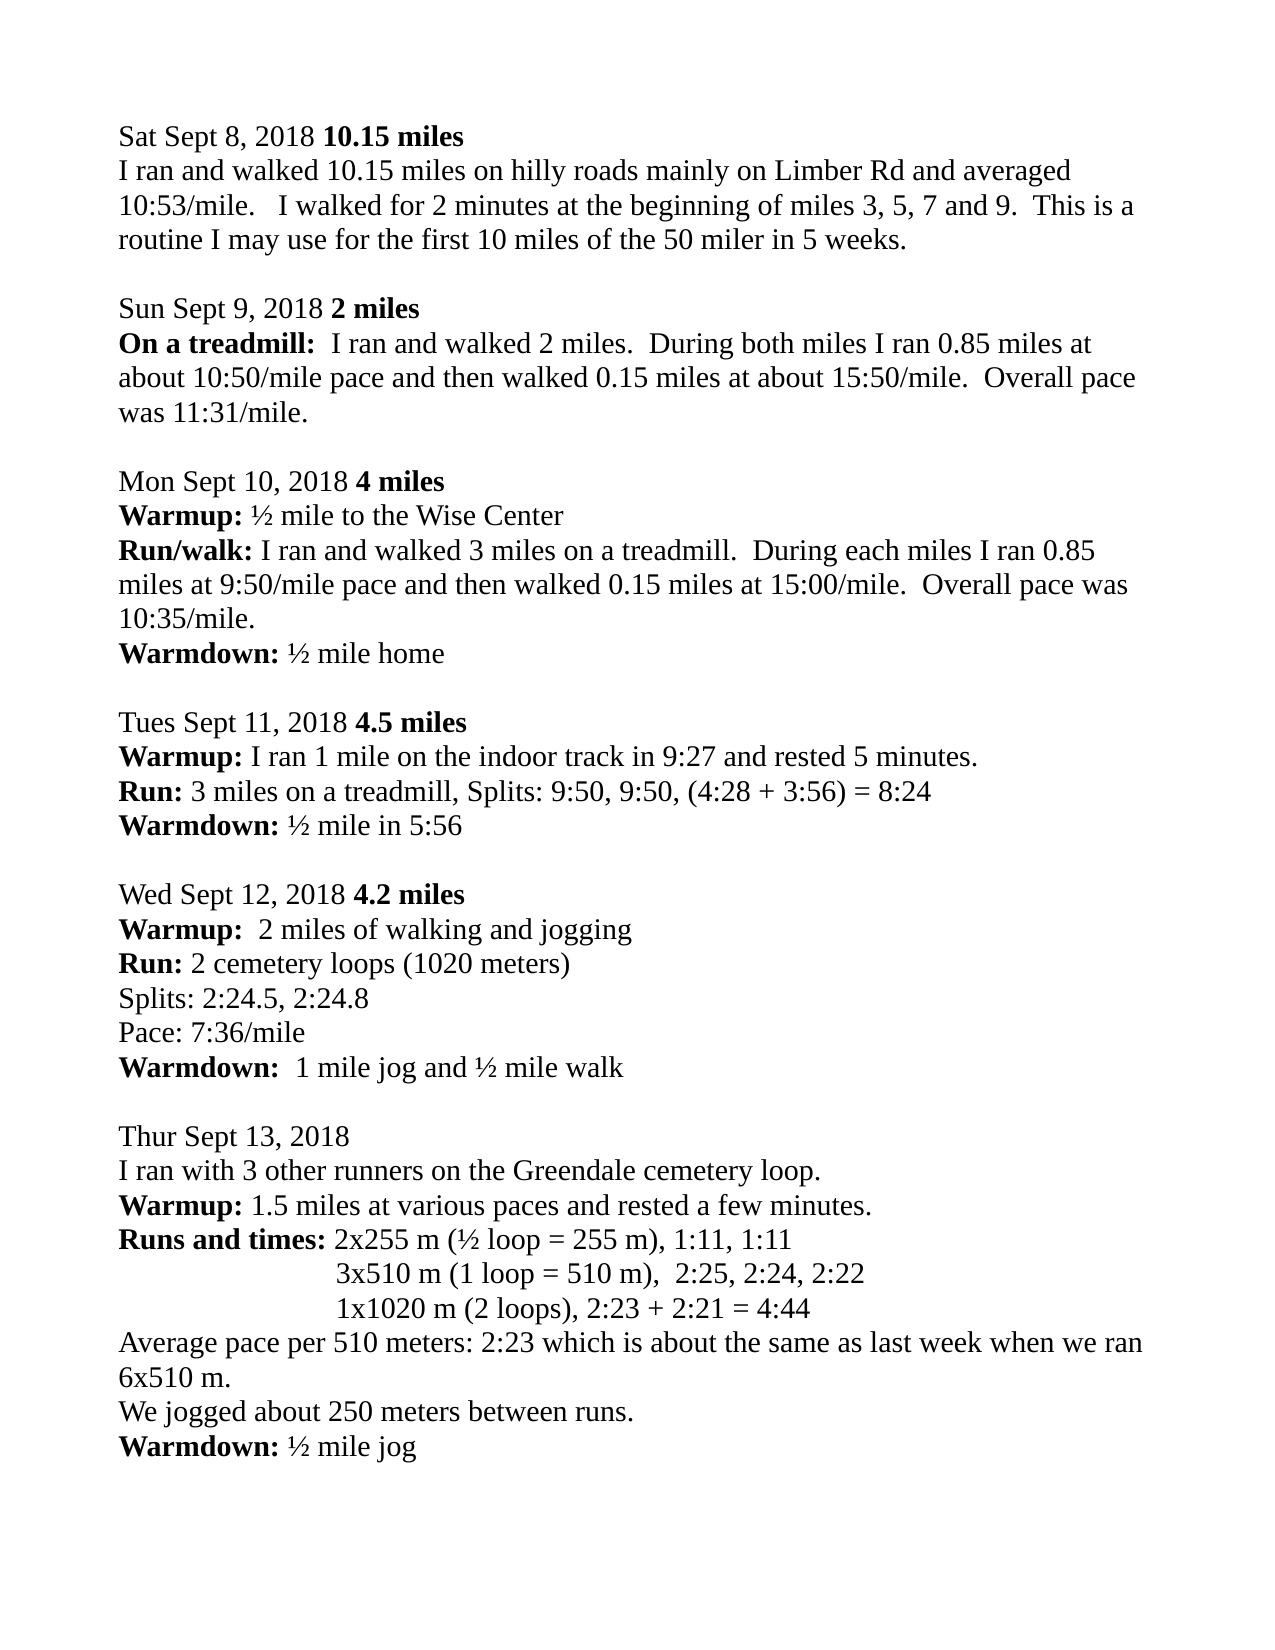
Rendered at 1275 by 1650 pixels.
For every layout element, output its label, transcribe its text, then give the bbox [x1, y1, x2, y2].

text Warmdown: ½ mile home [118, 635, 1161, 670]
text We jogged about 250 meters between runs. [118, 1394, 1161, 1428]
text I ran with 3 other runners on the Greendale cemetery loop. [118, 1152, 1161, 1187]
text Run: 3 miles on a treadmill, Splits: 9:50, 9:50, (4:28 + 3:56) = 8:24 [118, 773, 1161, 808]
text Warmdown: 1 mile jog and ½ mile walk [118, 1049, 1161, 1083]
text 3x510 m (1 loop = 510 m), 2:25, 2:24, 2:22 [118, 1256, 1161, 1290]
text Wed Sept 12, 2018 4.2 miles [118, 877, 1161, 911]
text Warmup: ½ mile to the Wise Center [118, 497, 1161, 532]
text Pace: 7:36/mile [118, 1014, 1161, 1049]
text Mon Sept 10, 2018 4 miles [118, 463, 1161, 497]
text Runs and times: 2x255 m (½ loop = 255 m), 1:11, 1:11 [118, 1221, 1161, 1256]
text Warmup: I ran 1 mile on the indoor track in 9:27 and rested 5 minutes. [118, 739, 1161, 773]
text Warmdown: ½ mile jog [118, 1428, 1161, 1463]
text On a treadmill: I ran and walked 2 miles. During both miles I ran 0.85 miles at about 10:50/mile pace and then walked 0.15 miles at about 15:50/mile. Overall pace was 11:31/mile. [118, 325, 1161, 428]
text I ran and walked 10.15 miles on hilly roads mainly on Limber Rd and averaged 10:53/mile. I walked for 2 minutes at the beginning of miles 3, 5, 7 and 9. This is a routine I may use for the first 10 miles of the 50 miler in 5 weeks. [118, 153, 1161, 256]
text Tues Sept 11, 2018 4.5 miles [118, 704, 1161, 739]
text Run/walk: I ran and walked 3 miles on a treadmill. During each miles I ran 0.85 miles at 9:50/mile pace and then walked 0.15 miles at 15:00/mile. Overall pace was 10:35/mile. [118, 532, 1161, 635]
text Splits: 2:24.5, 2:24.8 [118, 980, 1161, 1014]
text Warmdown: ½ mile in 5:56 [118, 808, 1161, 842]
text Sat Sept 8, 2018 10.15 miles [118, 118, 1161, 153]
text Warmup: 2 miles of walking and jogging [118, 911, 1161, 946]
text Warmup: 1.5 miles at various paces and rested a few minutes. [118, 1187, 1161, 1221]
text Thur Sept 13, 2018 [118, 1118, 1161, 1152]
text Average pace per 510 meters: 2:23 which is about the same as last week when we ran 6x510 m. [118, 1325, 1161, 1394]
text 1x1020 m (2 loops), 2:23 + 2:21 = 4:44 [118, 1290, 1161, 1325]
text Run: 2 cemetery loops (1020 meters) [118, 946, 1161, 980]
text Sun Sept 9, 2018 2 miles [118, 291, 1161, 325]
